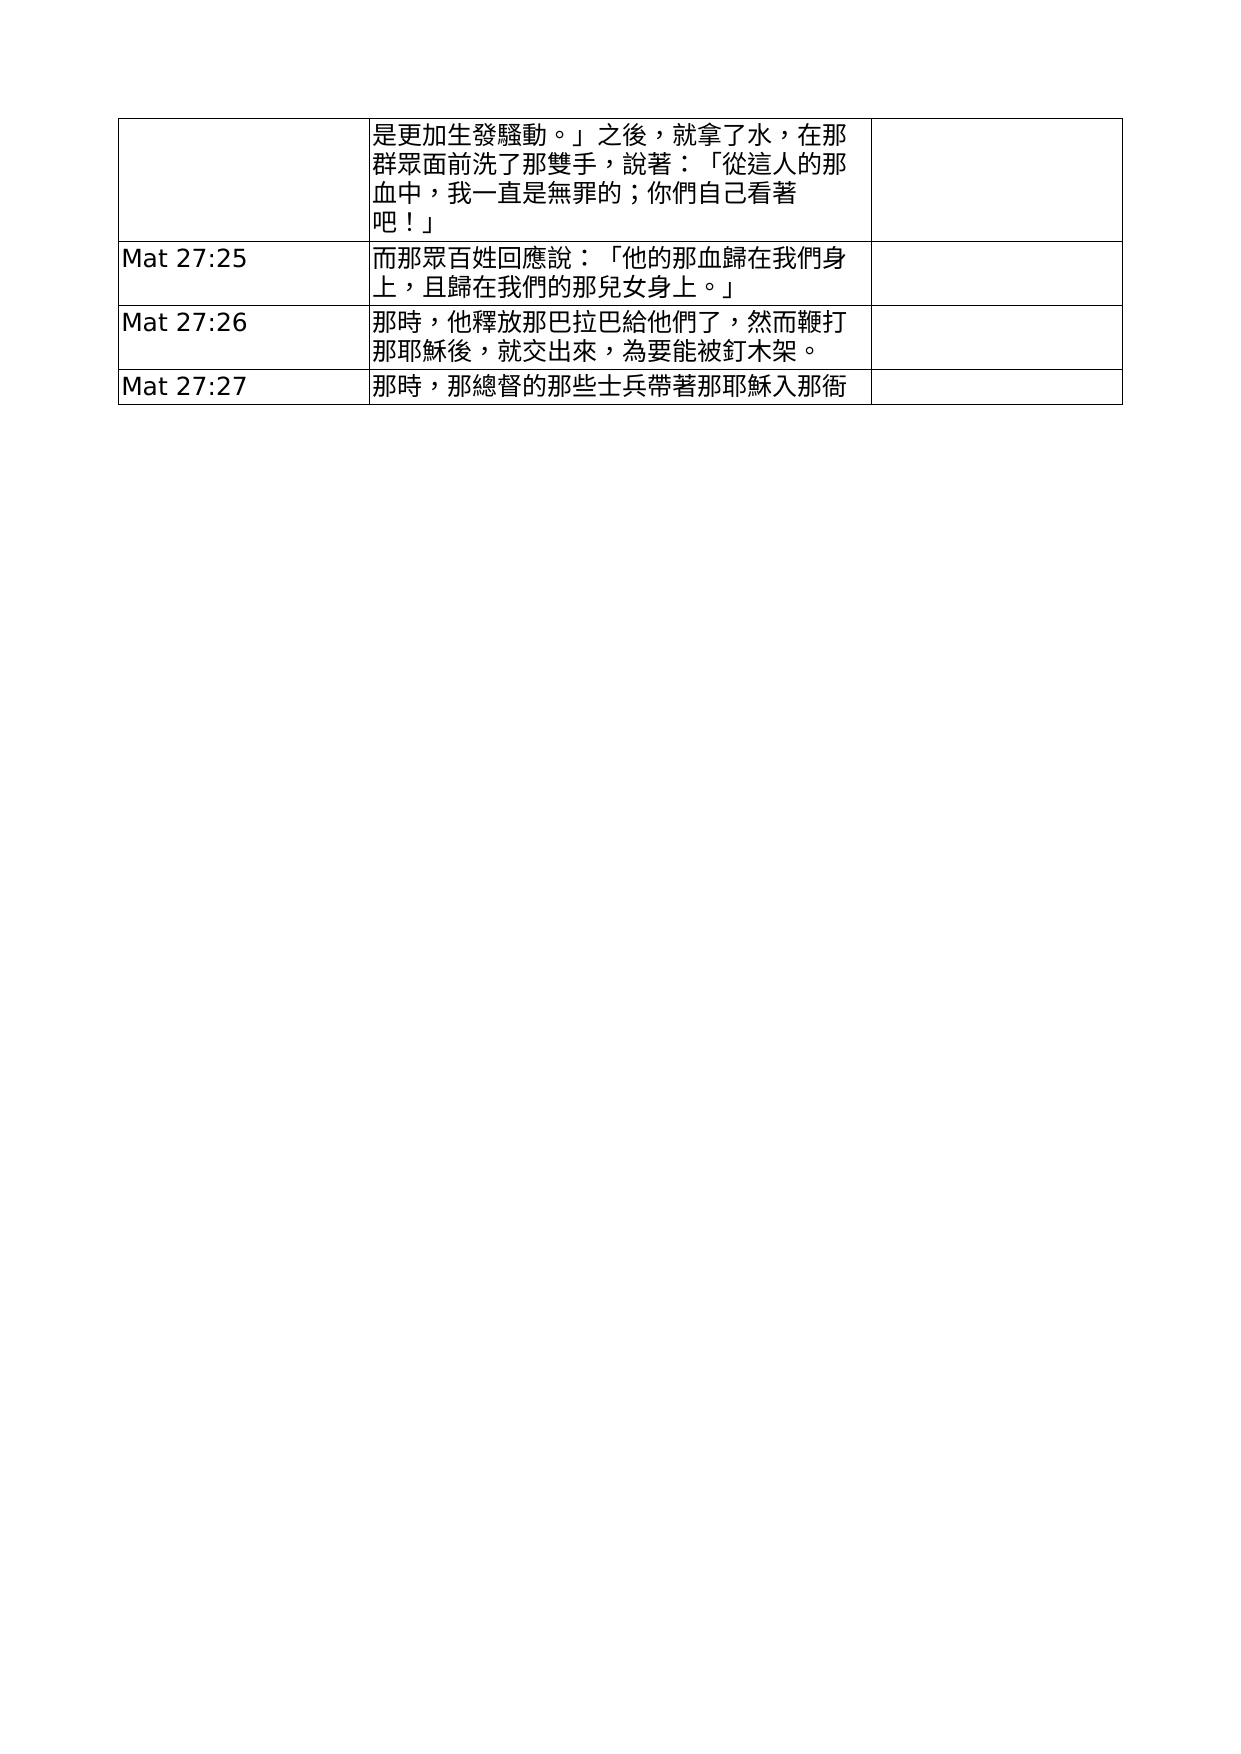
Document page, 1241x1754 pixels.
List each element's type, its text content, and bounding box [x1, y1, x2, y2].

table_cell Mat 27:25 [119, 242, 369, 305]
table_cell 那時，他釋放那巴拉巴給他們了，然而鞭打那耶穌後，就交出來，為要能被釘木架。 [370, 306, 871, 369]
table_cell [872, 370, 1122, 404]
table_cell 而那眾百姓回應說：「他的那血歸在我們身上，且歸在我們的那兒女身上。」 [370, 242, 871, 305]
table_cell [872, 306, 1122, 369]
table_cell [119, 119, 369, 241]
table_cell 是更加生發騷動。」之後，就拿了水，在那群眾面前洗了那雙手，說著：「從這人的那血中，我一直是無罪的；你們自己看著吧！」 [370, 119, 871, 241]
table_cell 那時，那總督的那些士兵帶著那耶穌入那衙 [370, 370, 871, 404]
table_cell [872, 242, 1122, 305]
table_cell Mat 27:26 [119, 306, 369, 369]
table_cell [872, 119, 1122, 241]
table_cell Mat 27:27 [119, 370, 369, 404]
